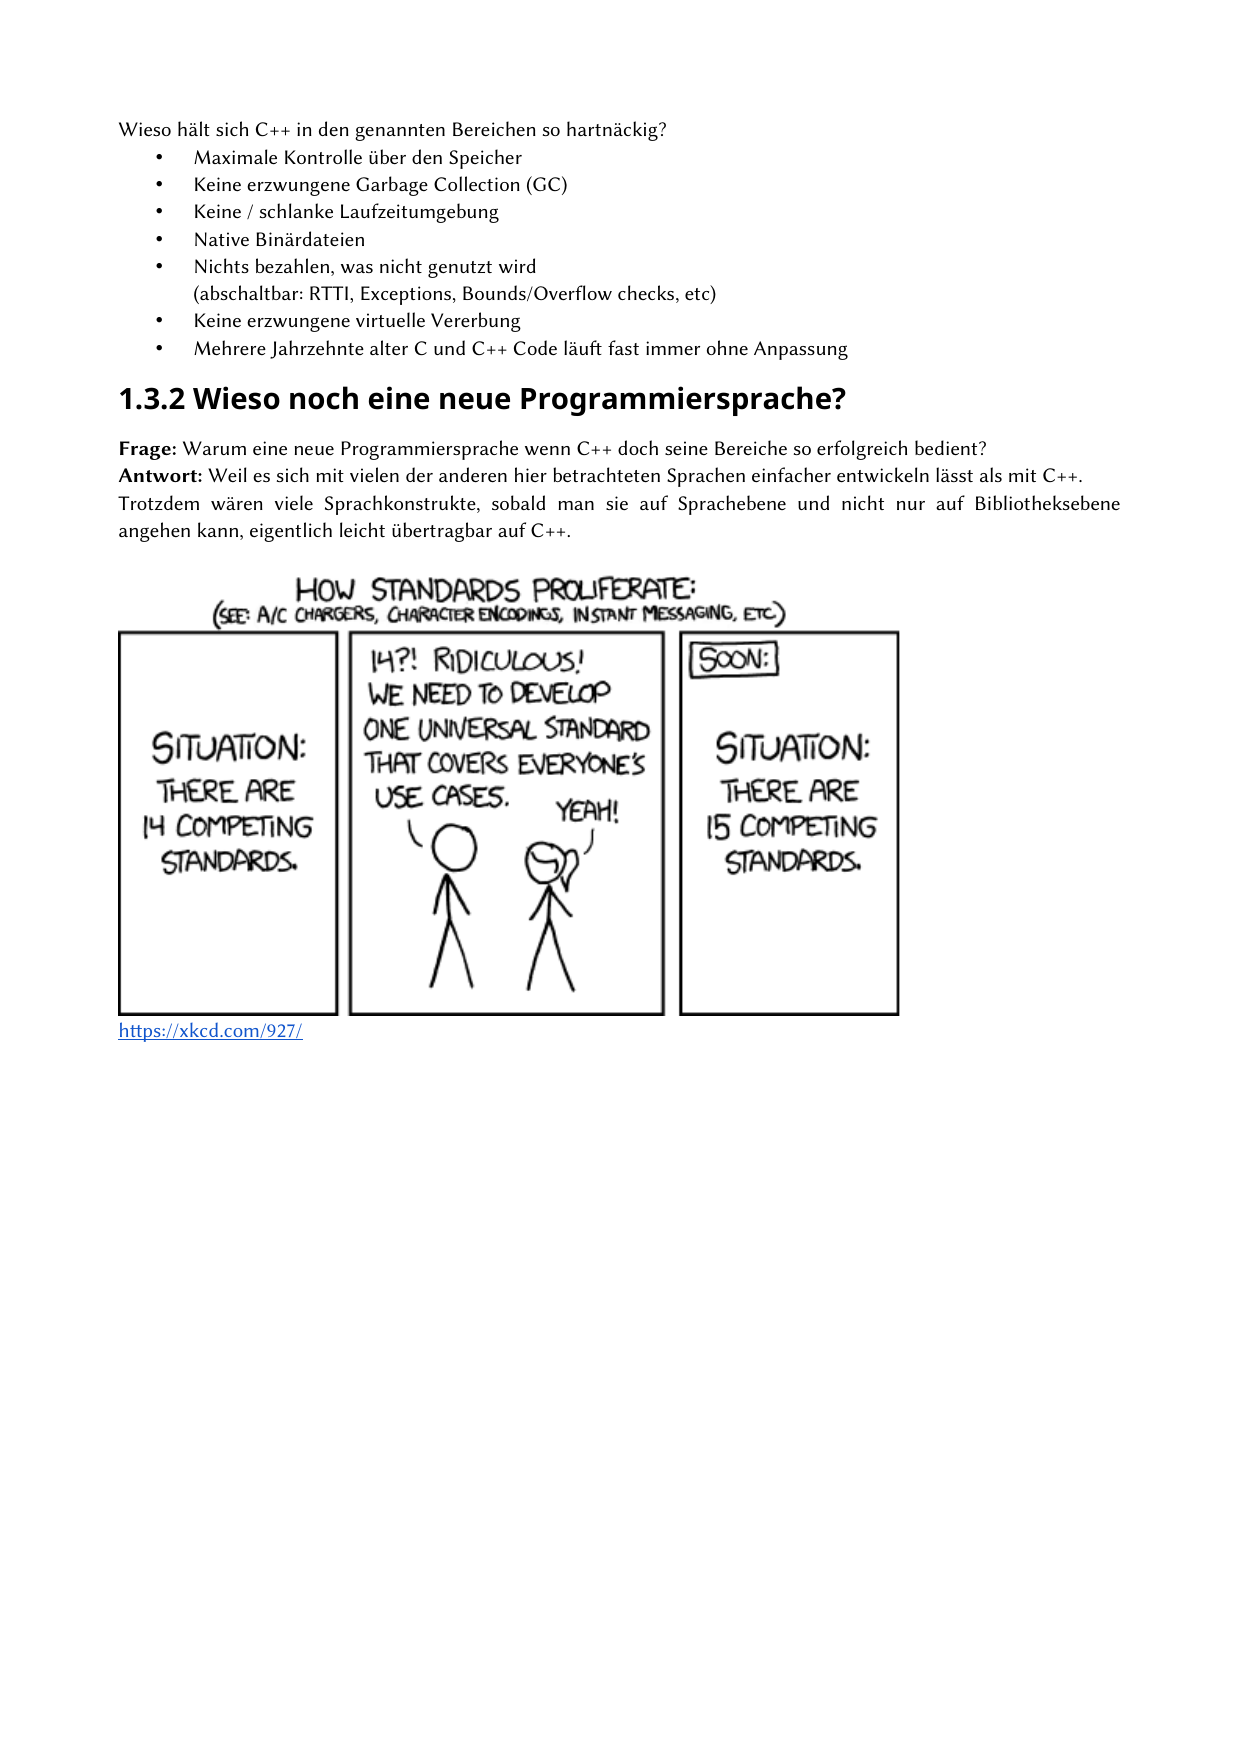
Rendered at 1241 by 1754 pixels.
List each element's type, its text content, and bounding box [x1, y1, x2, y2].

text Frage: Warum eine neue Programmiersprache wenn C++ doch seine Bereiche so erfolgreich bedient? [118, 437, 1122, 461]
text Trotzdem wären viele Sprachkonstrukte, sobald man sie auf Sprachebene und nicht nur auf Bibliotheksebene angehen kann, eigentlich leicht übertragbar auf C++. [118, 491, 1122, 542]
list Native Binärdateien [156, 227, 1122, 251]
text Wieso hält sich C++ in den genannten Bereichen so hartnäckig? [118, 118, 1122, 142]
list Mehrere Jahrzehnte alter C und C++ Code läuft fast immer ohne Anpassung [156, 336, 1122, 360]
list Keine / schlanke Laufzeitumgebung [156, 200, 1122, 224]
text Antwort: Weil es sich mit vielen der anderen hier betrachteten Sprachen einfacher entwickeln lässt als mit C++. [118, 464, 1122, 488]
list Keine erzwungene Garbage Collection (GC) [156, 173, 1122, 196]
picture [118, 573, 900, 1016]
list Maximale Kontrolle über den Speicher [156, 145, 1122, 169]
list Keine erzwungene virtuelle Vererbung [156, 309, 1122, 333]
list Nichts bezahlen, was nicht genutzt wird (abschaltbar: RTTI, Exceptions, Bounds/Overflow checks, etc) [156, 254, 1122, 306]
subtitle Wieso noch eine neue Programmiersprache? [118, 378, 1122, 418]
text https://xkcd.com/927/ [118, 1019, 1122, 1043]
